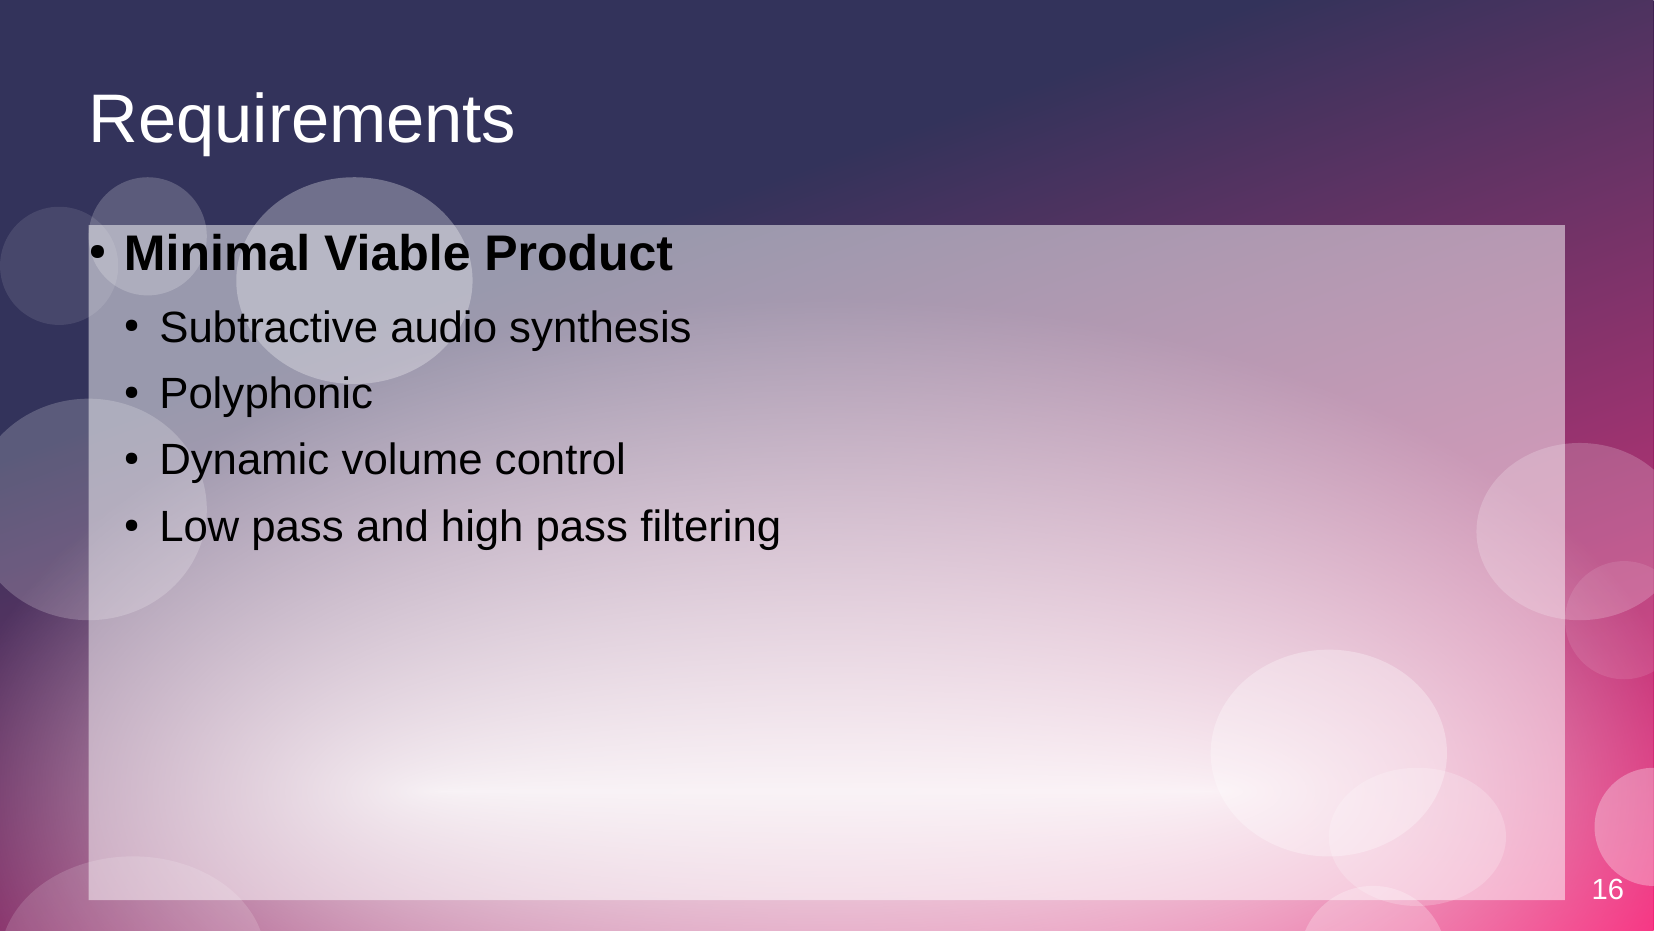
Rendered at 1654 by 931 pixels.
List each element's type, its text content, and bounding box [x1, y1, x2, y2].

title Requirements [88, 37, 1565, 200]
list Minimal Viable Product Subtractive audio synthesis Polyphonic Dynamic volume control Low pass and high pass filtering [88, 225, 1565, 901]
